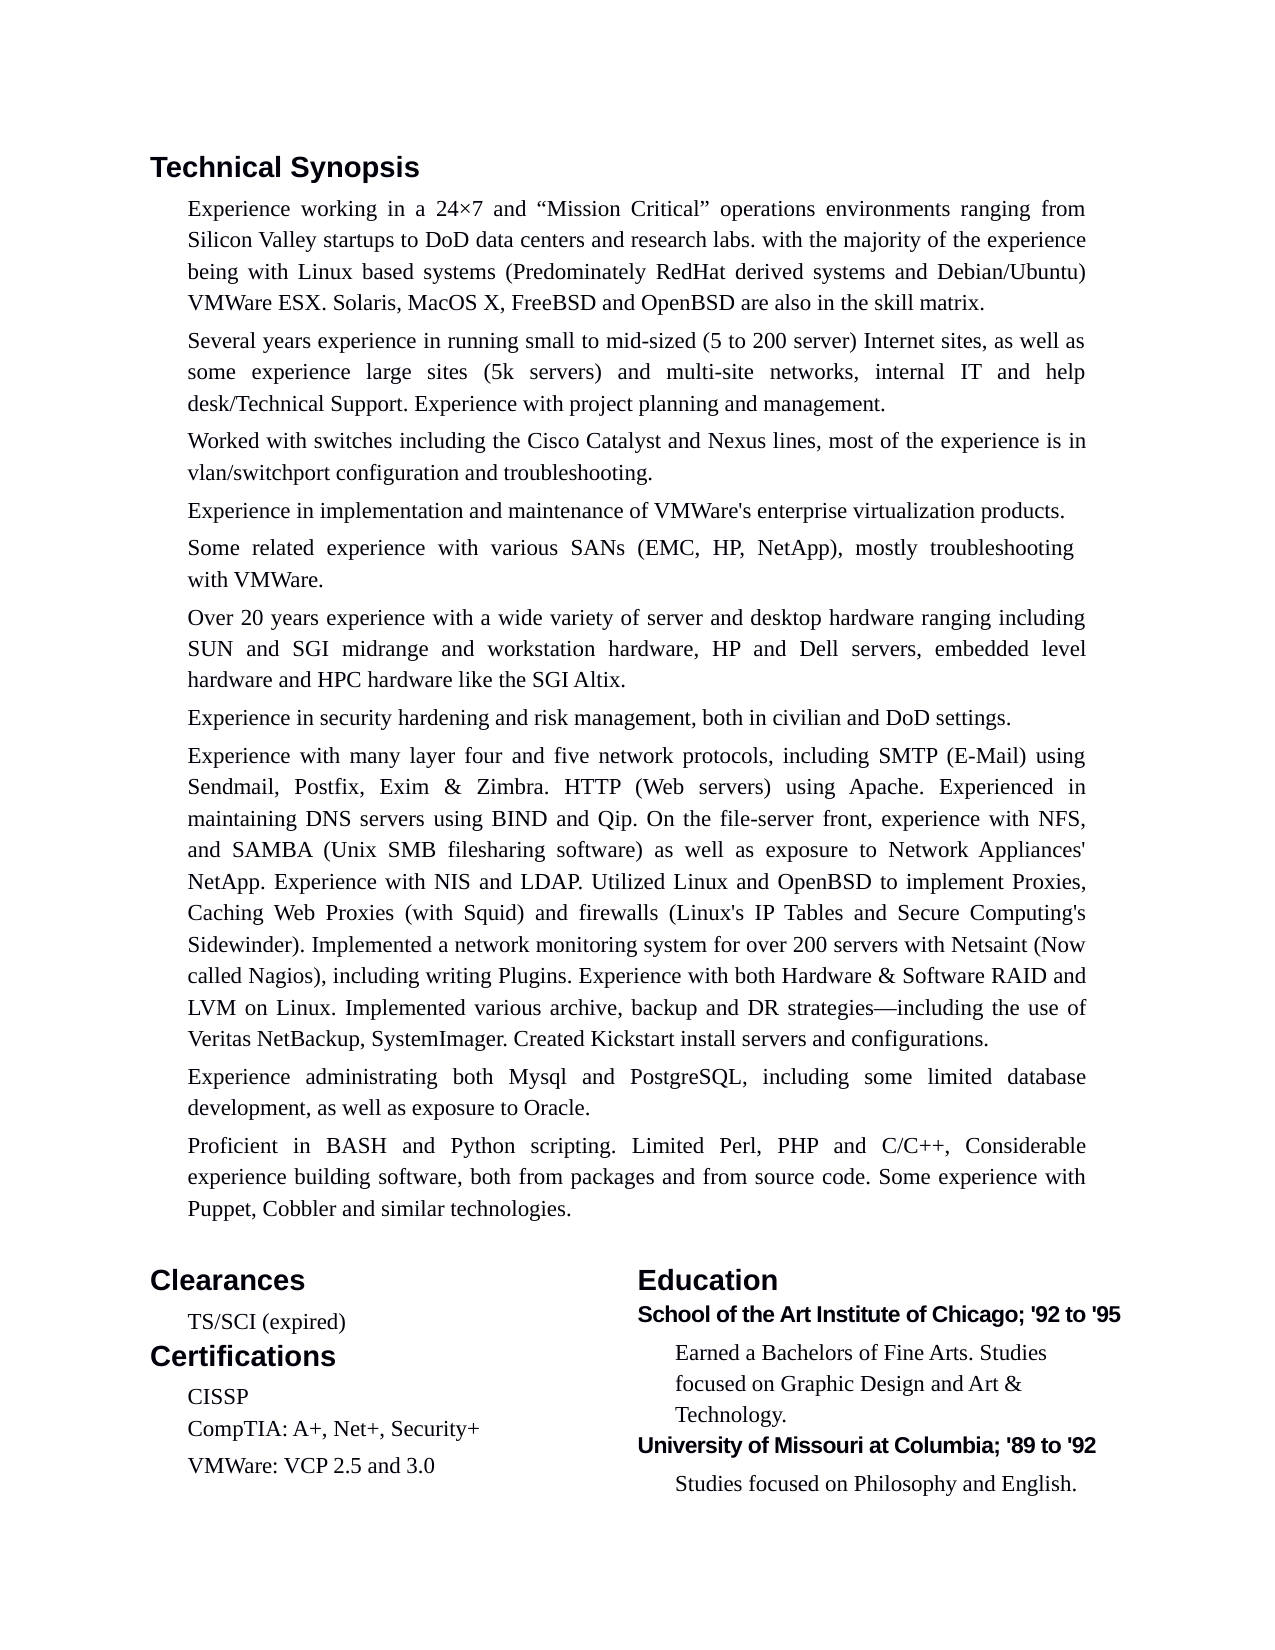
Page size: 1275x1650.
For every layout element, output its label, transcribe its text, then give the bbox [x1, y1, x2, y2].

text Experience working in a 24×7 and “Mission Critical” operations environments ranging from Silicon Valley startups to DoD data centers and research labs. with the majority of the experience being with Linux based systems (Predominately RedHat derived systems and Debian/Ubuntu) VMWare ESX. Solaris, MacOS X, FreeBSD and OpenBSD are also in the skill matrix. [187, 190, 1087, 316]
text TS/SCI (expired) [187, 1303, 600, 1334]
text Several years experience in running small to mid-sized (5 to 200 server) Internet sites, as well as some experience large sites (5k servers) and multi-site networks, internal IT and help desk/Technical Support. Experience with project planning and management. [187, 322, 1087, 416]
subtitle Certifications [150, 1338, 637, 1372]
text Some related experience with various SANs (EMC, HP, NetApp), mostly troubleshooting with VMWare. [187, 529, 1087, 592]
text Proficient in BASH and Python scripting. Limited Perl, PHP and C/C++, Considerable experience building software, both from packages and from source code. Some experience with Puppet, Cobbler and similar technologies. [187, 1127, 1087, 1221]
subtitle School of the Art Institute of Chicago; '92 to '95 [637, 1301, 1125, 1327]
text Studies focused on Philosophy and English. [675, 1464, 1087, 1496]
text VMWare: VCP 2.5 and 3.0 [187, 1447, 600, 1479]
text Experience in security hardening and risk management, both in civilian and DoD settings. [187, 699, 1087, 731]
text Experience with many layer four and five network protocols, including SMTP (E-Mail) using Sendmail, Postfix, Exim & Zimbra. HTTP (Web servers) using Apache. Experienced in maintaining DNS servers using BIND and Qip. On the file-server front, experience with NFS, and SAMBA (Unix SMB filesharing software) as well as exposure to Network Appliances' NetApp. Experience with NIS and LDAP. Utilized Linux and OpenBSD to implement Proxies, Caching Web Proxies (with Squid) and firewalls (Linux's IP Tables and Secure Computing's Sidewinder). Implemented a network monitoring system for over 200 servers with Netsaint (Now called Nagios), including writing Plugins. Experience with both Hardware & Software RAID and LVM on Linux. Implemented various archive, backup and DR strategies—including the use of Veritas NetBackup, SystemImager. Created Kickstart install servers and configurations. [187, 737, 1087, 1051]
subtitle Education [637, 1263, 1125, 1297]
subtitle University of Missouri at Columbia; '89 to '92 [637, 1432, 1125, 1458]
text CISSP CompTIA: A+, Net+, Security+ [187, 1378, 600, 1441]
subtitle Technical Synopsis [150, 150, 1125, 183]
subtitle Clearances [150, 1263, 637, 1297]
text Over 20 years experience with a wide variety of server and desktop hardware ranging including SUN and SGI midrange and workstation hardware, HP and Dell servers, embedded level hardware and HPC hardware like the SGI Altix. [187, 598, 1087, 693]
text Experience in implementation and maintenance of VMWare's enterprise virtualization products. [187, 492, 1087, 523]
text Worked with switches including the Cisco Catalyst and Nexus lines, most of the experience is in vlan/switchport configuration and troubleshooting. [187, 422, 1087, 485]
text Earned a Bachelors of Fine Arts. Studies focused on Graphic Design and Art & Technology. [675, 1333, 1087, 1428]
text Experience administrating both Mysql and PostgreSQL, including some limited database development, as well as exposure to Oracle. [187, 1058, 1087, 1121]
